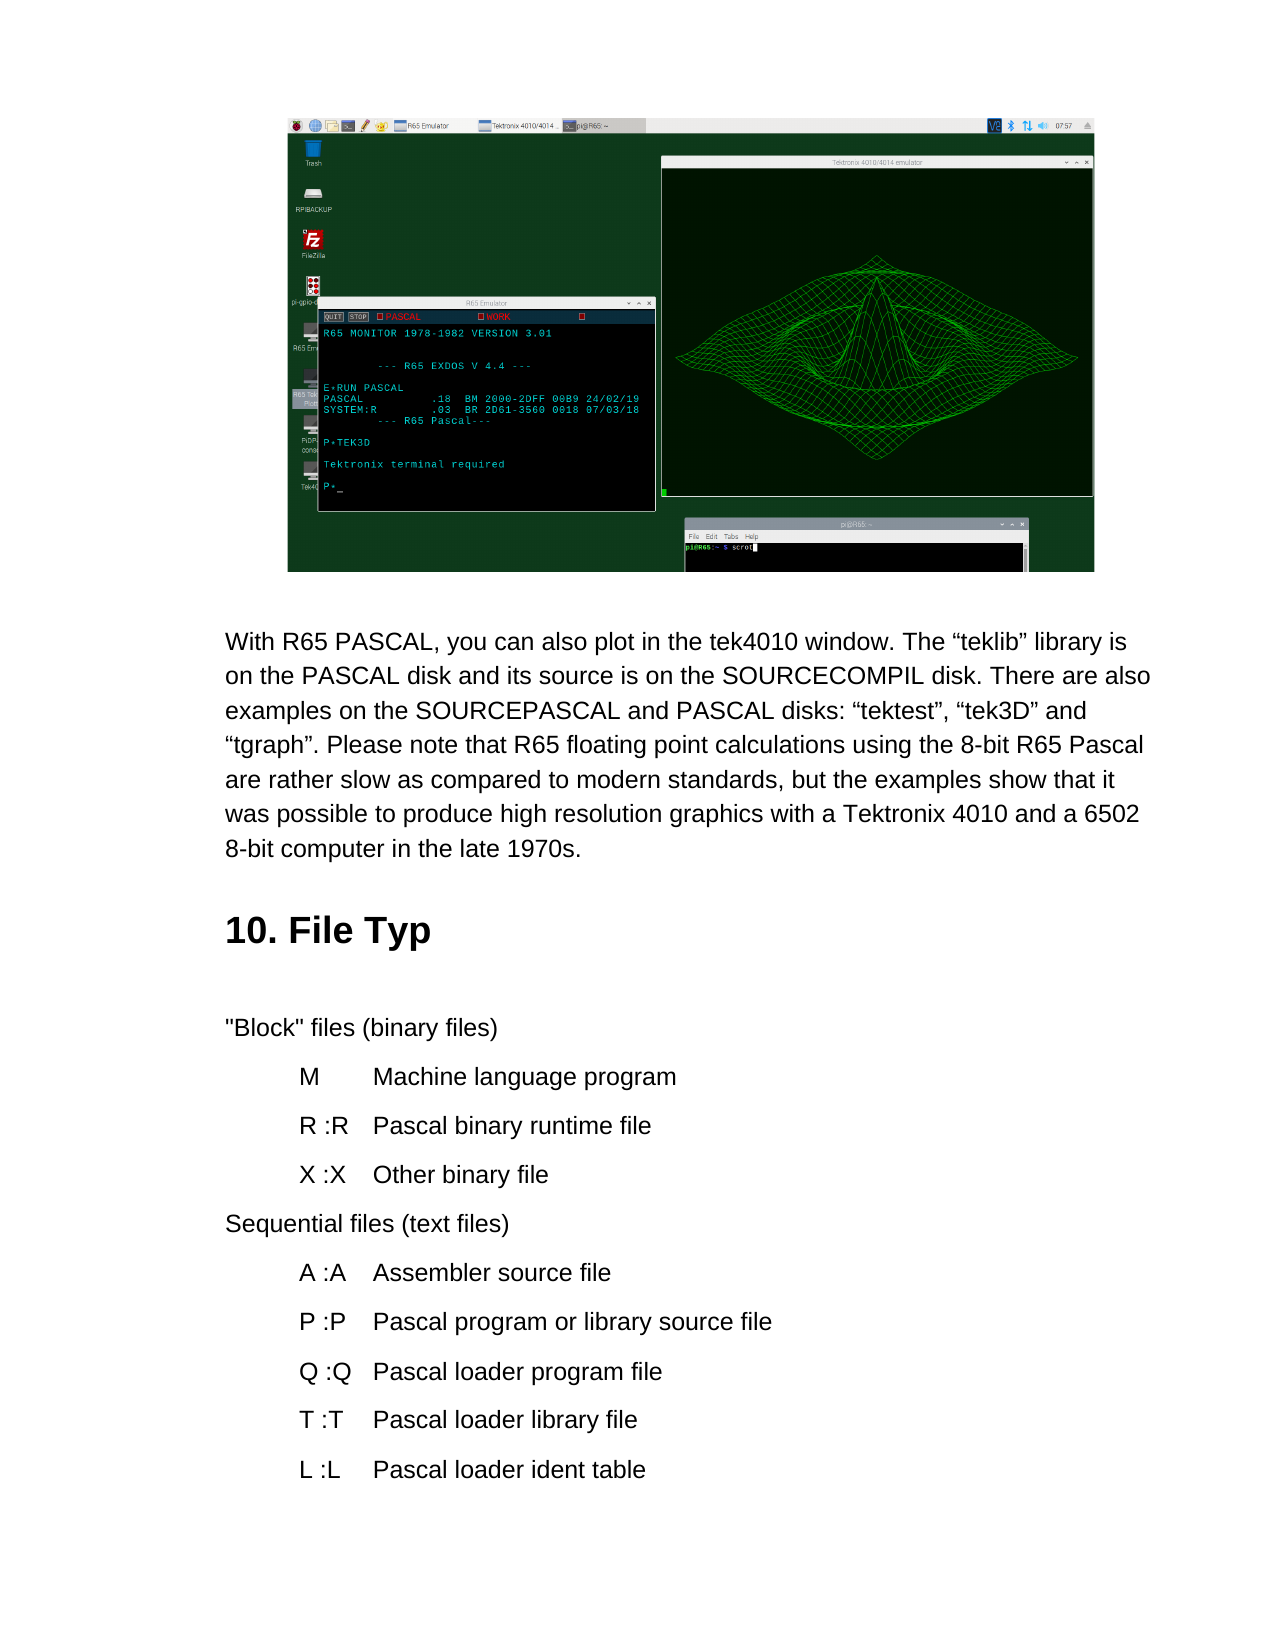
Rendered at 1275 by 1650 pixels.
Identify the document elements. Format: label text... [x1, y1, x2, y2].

text R :R Pascal binary runtime file [225, 1111, 1157, 1140]
text P :P Pascal program or library source file [225, 1307, 1157, 1336]
subtitle 10. File Typ [225, 908, 1157, 951]
text X :X Other binary file [225, 1160, 1157, 1189]
text M Machine language program [225, 1062, 1157, 1091]
text L :L Pascal loader ident table [225, 1454, 1157, 1483]
text "Block" files (binary files) [225, 1013, 1157, 1042]
text With R65 PASCAL, you can also plot in the tek4010 window. The “teklib” library is on the PASCAL disk and its source is on the SOURCECOMPIL disk. There are also examples on the SOURCEPASCAL and PASCAL disks: “tektest”, “tek3D” and “tgraph”. Please note that R65 floating point calculations using the 8-bit R65 Pascal are rather slow as compared to modern standards, but the examples show that it was possible to produce high resolution graphics with a Tektronix 4010 and a 6502 8-bit computer in the late 1970s. [225, 627, 1157, 862]
text Sequential files (text files) [225, 1209, 1157, 1238]
text A :A Assembler source file [225, 1258, 1157, 1287]
picture [287, 118, 1095, 572]
text T :T Pascal loader library file [225, 1406, 1157, 1434]
text Q :Q Pascal loader program file [225, 1356, 1157, 1385]
